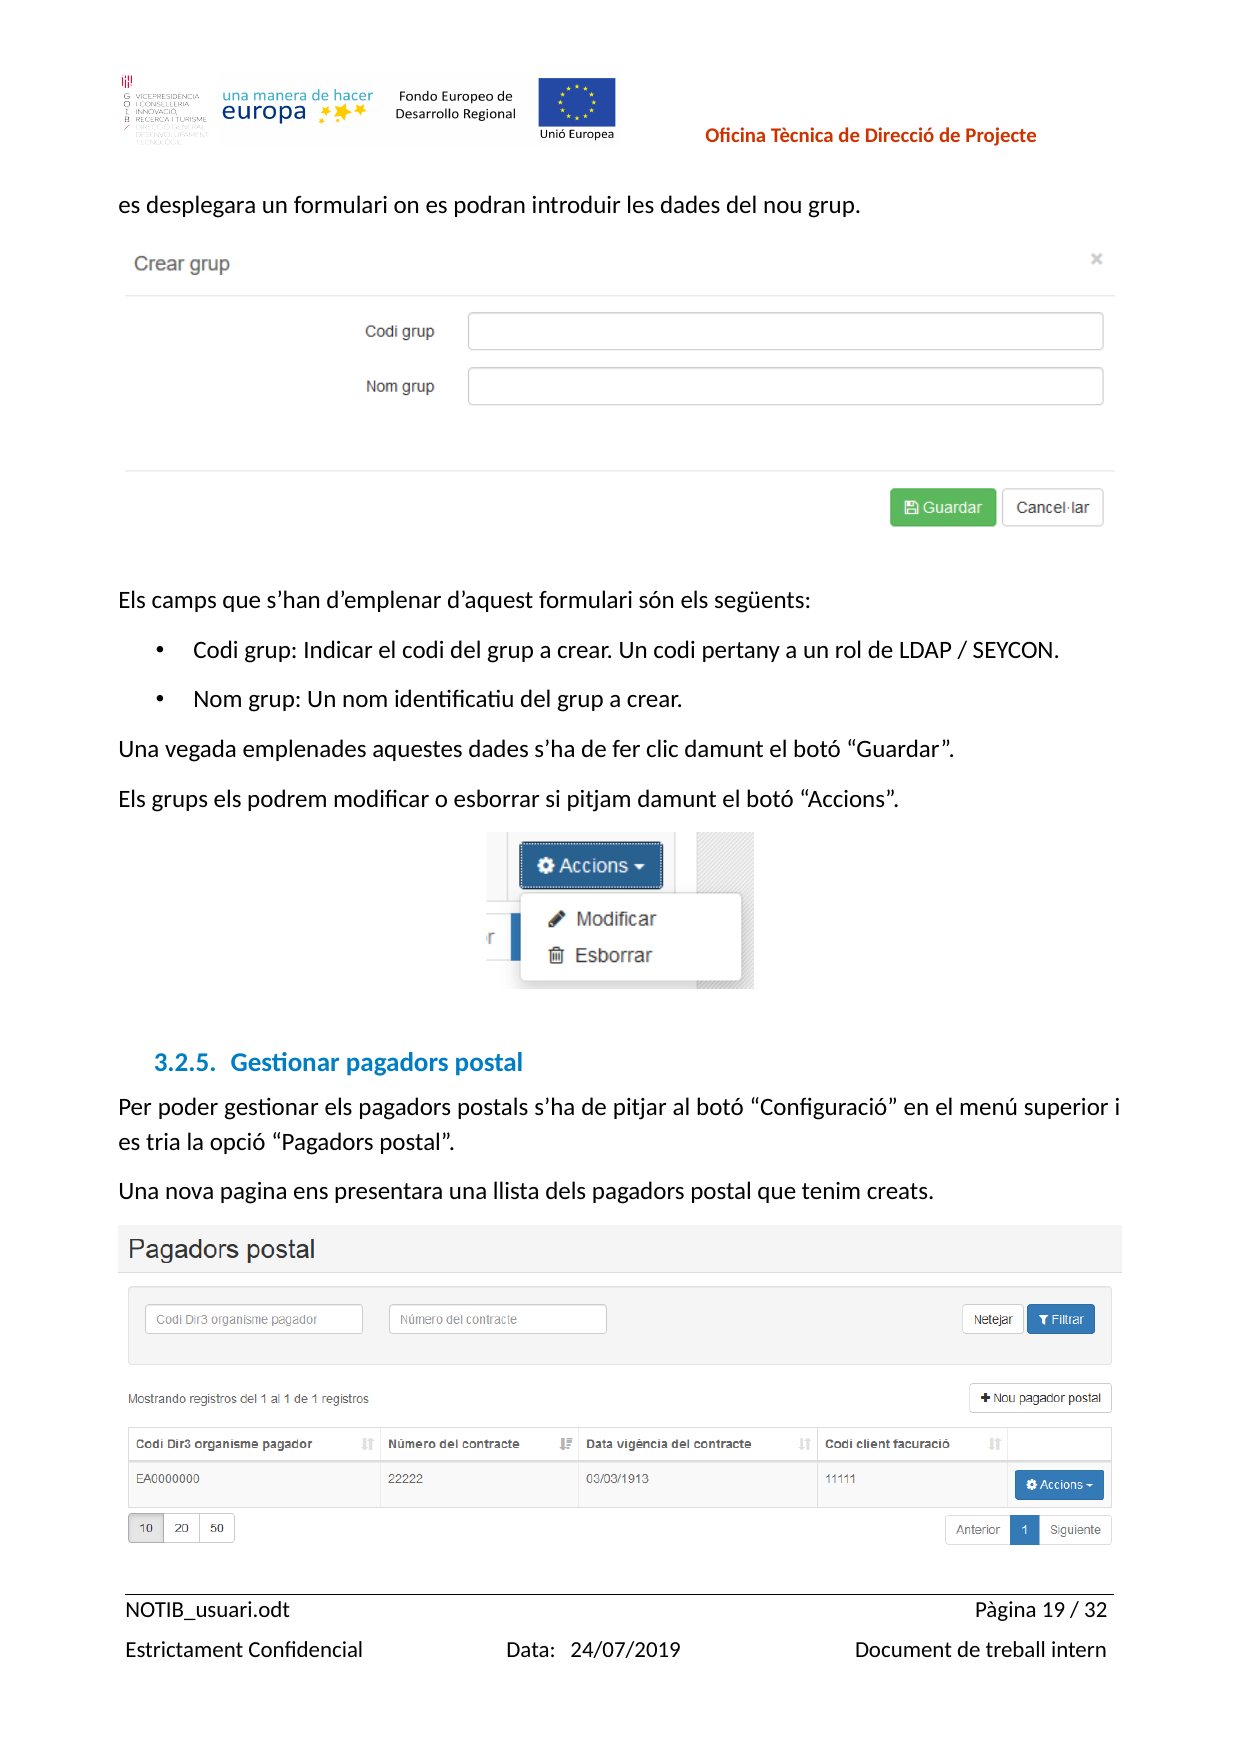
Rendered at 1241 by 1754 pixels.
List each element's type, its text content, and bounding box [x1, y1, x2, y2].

list Nom grup: Un nom identificatiu del grup a crear. [156, 683, 1122, 714]
picture [125, 239, 1116, 531]
subtitle Gestionar pagadors postal [153, 1045, 1122, 1078]
picture [118, 1225, 1123, 1555]
text Per poder gestionar els pagadors postals s’ha de pitjar al botó “Configuració” en el menú superior i es tria la opció “Pagadors postal”. [118, 1091, 1122, 1156]
text Els camps que s’han d’emplenar d’aquest formulari són els següents: [118, 584, 1122, 615]
text Una vegada emplenades aquestes dades s’ha de fer clic damunt el botó “Guardar”. [118, 733, 1122, 764]
text Els grups els podrem modificar o esborrar si pitjam damunt el botó “Accions”. [118, 783, 1122, 813]
picture [486, 832, 754, 989]
picture [118, 73, 213, 147]
list Codi grup: Indicar el codi del grup a crear. Un codi pertany a un rol de LDAP / SEYCON. [156, 634, 1122, 664]
text es desplegara un formulari on es podran introduir les dades del nou grup. [118, 189, 1122, 220]
text Una nova pagina ens presentara una llista dels pagadors postal que tenim creats. [118, 1175, 1122, 1206]
picture [219, 73, 621, 147]
